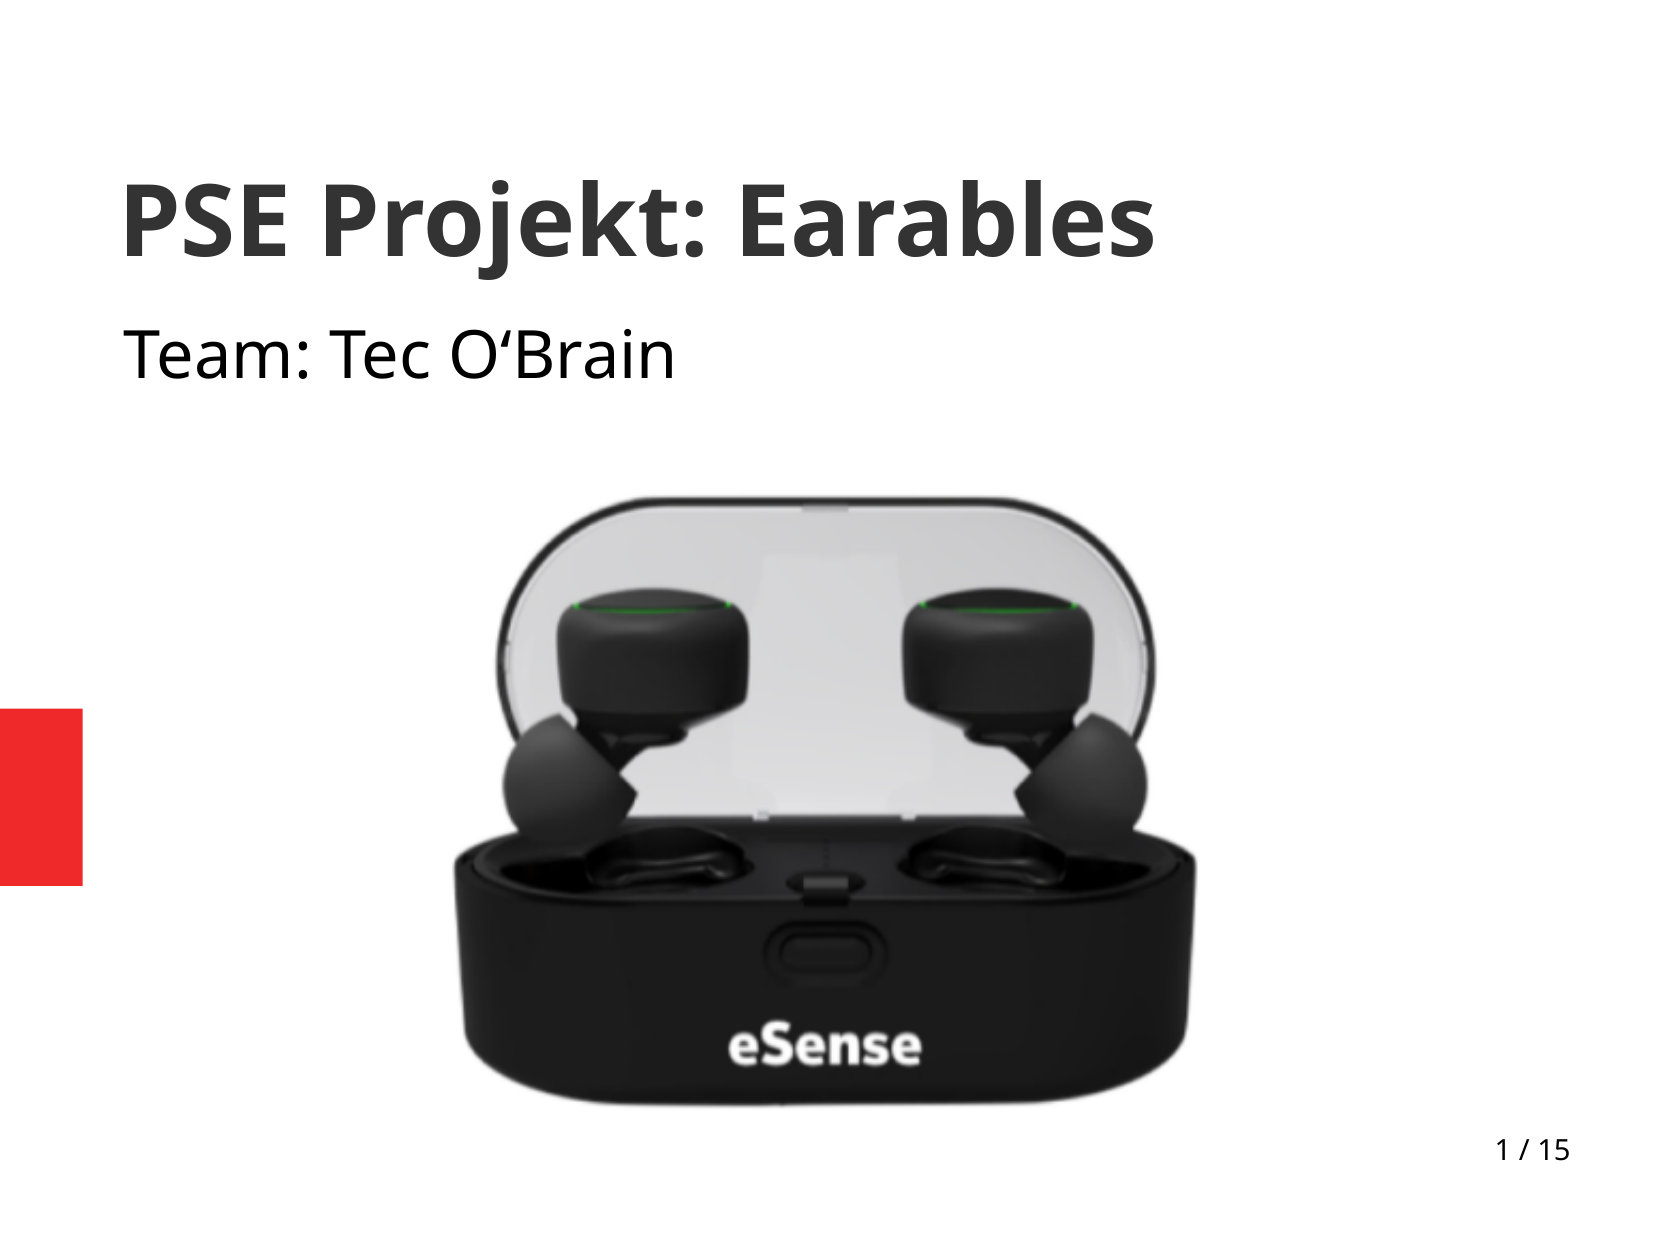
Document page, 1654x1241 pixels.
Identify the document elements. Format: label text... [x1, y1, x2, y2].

subtitle Team: Tec O‘Brain [93, 271, 709, 433]
title PSE Projekt: Earables [118, 81, 1524, 355]
picture [434, 479, 1217, 1134]
